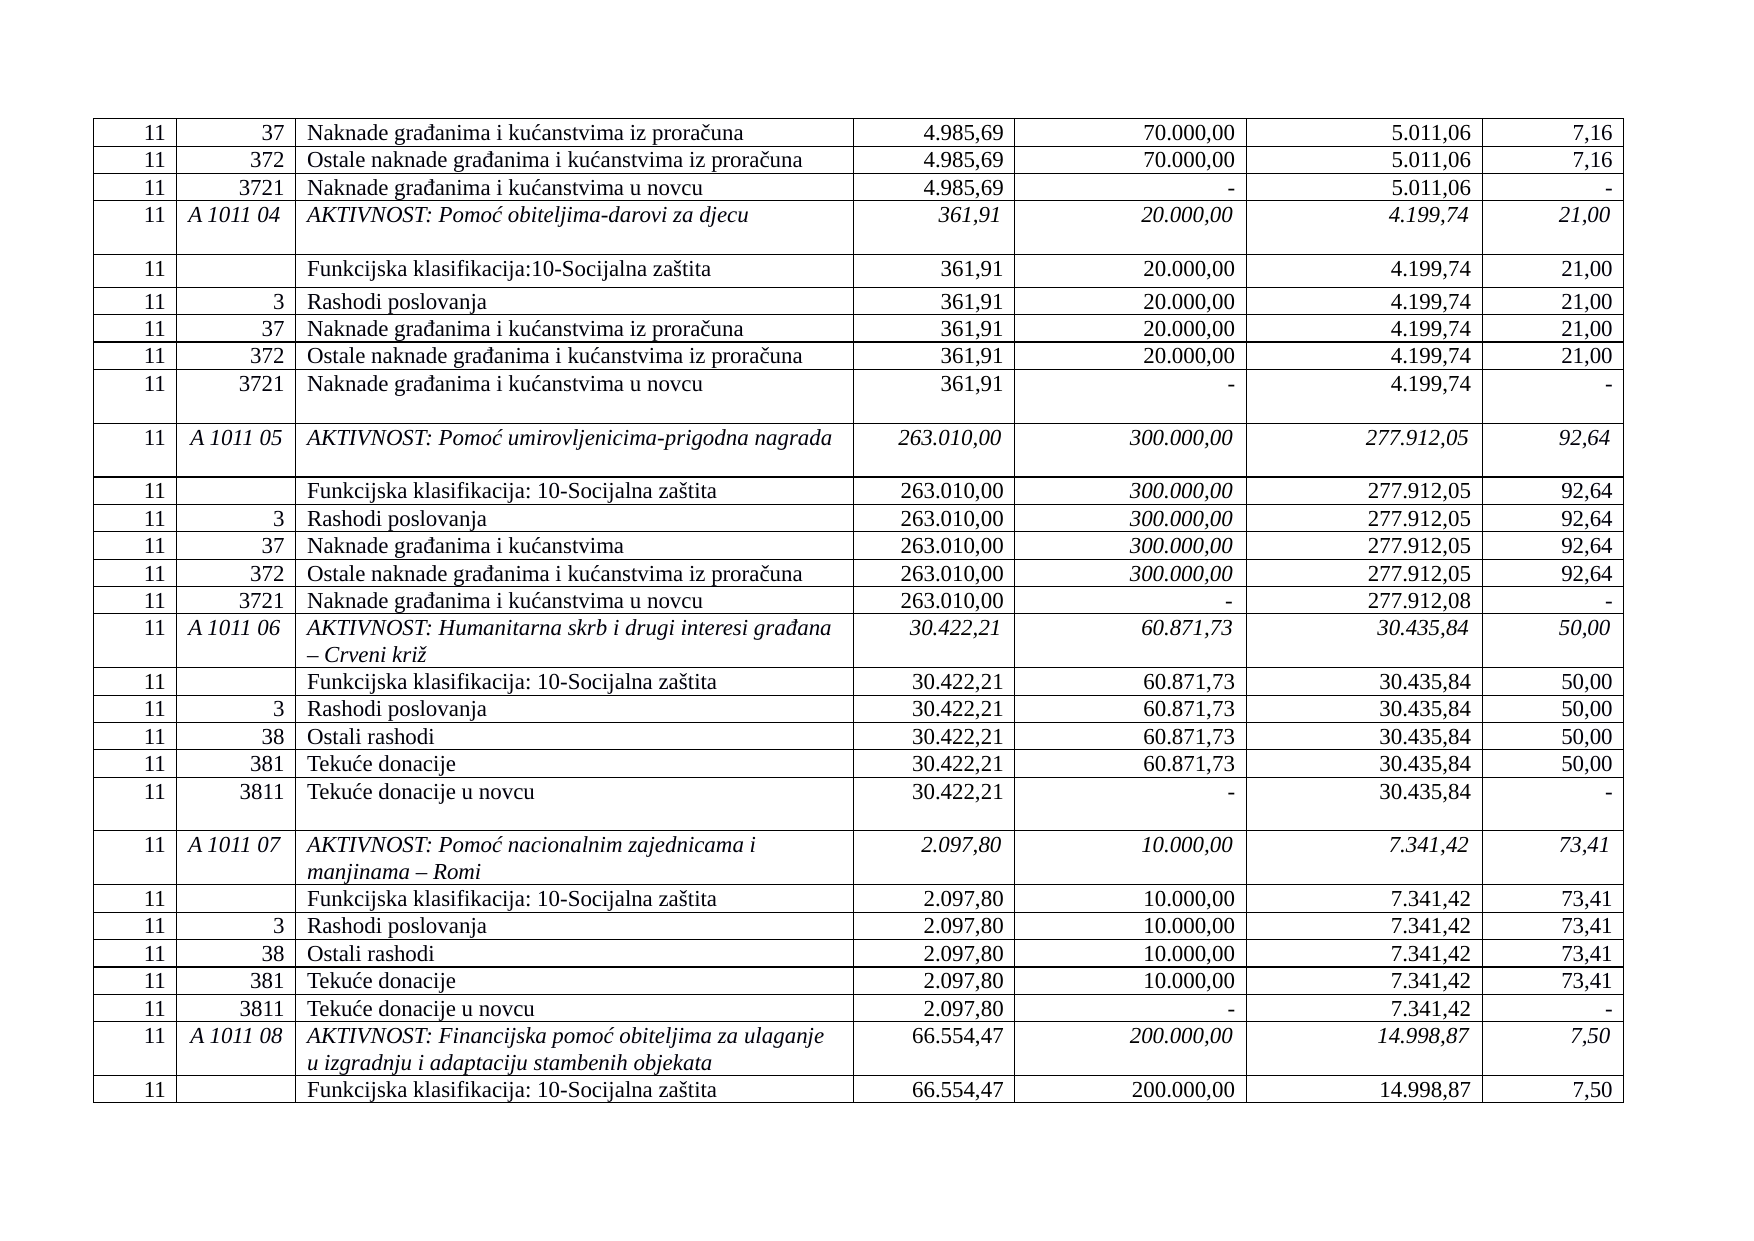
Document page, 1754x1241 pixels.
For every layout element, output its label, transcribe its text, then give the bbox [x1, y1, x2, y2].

table_cell 11 [94, 505, 176, 531]
table_cell 11 [94, 831, 176, 884]
table_cell 263.010,00 [854, 532, 1014, 558]
table_cell 200.000,00 [1015, 1022, 1246, 1075]
table_cell 21,00 [1483, 288, 1623, 314]
table_cell 7.341,42 [1247, 995, 1482, 1021]
table_cell - [1483, 174, 1623, 200]
table_cell 300.000,00 [1015, 560, 1246, 586]
table_cell 11 [94, 723, 176, 749]
table_cell 277.912,05 [1247, 424, 1482, 476]
table_cell 2.097,80 [854, 940, 1014, 966]
table_cell A 1011 04 [177, 201, 295, 254]
table_cell 21,00 [1483, 343, 1623, 369]
table_cell Rashodi poslovanja [296, 696, 853, 722]
table_cell 50,00 [1483, 696, 1623, 722]
table_cell 11 [94, 995, 176, 1021]
table_cell Naknade građanima i kućanstvima u novcu [296, 587, 853, 613]
table_cell A 1011 05 [177, 424, 295, 476]
table_cell - [1015, 778, 1246, 830]
table_cell 92,64 [1483, 560, 1623, 586]
table_cell 92,64 [1483, 478, 1623, 504]
table_cell Funkcijska klasifikacija: 10-Socijalna zaštita [296, 885, 853, 912]
table_cell 11 [94, 424, 176, 476]
table_cell - [1483, 995, 1623, 1021]
table_cell 30.435,84 [1247, 778, 1482, 830]
table_cell 21,00 [1483, 315, 1623, 341]
table_cell 11 [94, 696, 176, 722]
table_cell 38 [177, 723, 295, 749]
table_cell Rashodi poslovanja [296, 505, 853, 531]
table_cell Rashodi poslovanja [296, 288, 853, 314]
table_cell 300.000,00 [1015, 424, 1246, 476]
table_cell 200.000,00 [1015, 1076, 1246, 1102]
table_cell 3721 [177, 587, 295, 613]
table_cell 66.554,47 [854, 1076, 1014, 1102]
table_cell - [1015, 995, 1246, 1021]
table_cell 10.000,00 [1015, 885, 1246, 912]
table_cell 14.998,87 [1247, 1076, 1482, 1102]
table_cell 50,00 [1483, 668, 1623, 694]
table_cell 277.912,05 [1247, 505, 1482, 531]
table_cell - [1483, 370, 1623, 423]
table_cell 3 [177, 505, 295, 531]
table_cell 4.985,69 [854, 174, 1014, 200]
table_cell 11 [94, 940, 176, 966]
table_cell 30.422,21 [854, 668, 1014, 694]
table_cell 10.000,00 [1015, 968, 1246, 994]
table_cell - [1483, 778, 1623, 830]
table_cell 11 [94, 885, 176, 912]
table_cell 3721 [177, 174, 295, 200]
table_cell 277.912,05 [1247, 532, 1482, 558]
table_cell 11 [94, 1022, 176, 1075]
table_cell 14.998,87 [1247, 1022, 1482, 1075]
table_cell 10.000,00 [1015, 940, 1246, 966]
table_cell 11 [94, 532, 176, 558]
table_cell 37 [177, 315, 295, 341]
table_cell 361,91 [854, 255, 1014, 287]
table_cell 7,16 [1483, 119, 1623, 146]
table_cell 92,64 [1483, 532, 1623, 558]
table_cell 30.422,21 [854, 614, 1014, 667]
table_cell 361,91 [854, 370, 1014, 423]
table_cell 73,41 [1483, 885, 1623, 912]
table_cell 11 [94, 370, 176, 423]
table_cell 21,00 [1483, 255, 1623, 287]
table_cell AKTIVNOST: Humanitarna skrb i drugi interesi građana – Crveni križ [296, 614, 853, 667]
table_cell 66.554,47 [854, 1022, 1014, 1075]
table_cell 5.011,06 [1247, 147, 1482, 173]
table_cell 50,00 [1483, 723, 1623, 749]
table_cell 3811 [177, 995, 295, 1021]
table_cell 381 [177, 968, 295, 994]
table_cell 11 [94, 778, 176, 830]
table_cell 11 [94, 174, 176, 200]
table_cell 4.985,69 [854, 147, 1014, 173]
table_cell 20.000,00 [1015, 343, 1246, 369]
table_cell 7.341,42 [1247, 831, 1482, 884]
table_cell 372 [177, 343, 295, 369]
table_cell 3721 [177, 370, 295, 423]
table_cell 37 [177, 532, 295, 558]
table_cell - [1015, 587, 1246, 613]
table_cell Tekuće donacije u novcu [296, 778, 853, 830]
table_cell 2.097,80 [854, 995, 1014, 1021]
table_cell 263.010,00 [854, 560, 1014, 586]
table_cell A 1011 06 [177, 614, 295, 667]
table_cell 277.912,05 [1247, 478, 1482, 504]
table_cell AKTIVNOST: Pomoć obiteljima-darovi za djecu [296, 201, 853, 254]
table_cell 7.341,42 [1247, 968, 1482, 994]
table_cell 7.341,42 [1247, 913, 1482, 939]
table_cell 37 [177, 119, 295, 146]
table_cell 4.199,74 [1247, 370, 1482, 423]
table_cell 30.422,21 [854, 723, 1014, 749]
table_cell 11 [94, 560, 176, 586]
table_cell - [1483, 587, 1623, 613]
table_cell 11 [94, 147, 176, 173]
table_cell 381 [177, 750, 295, 777]
table_cell 92,64 [1483, 505, 1623, 531]
table_cell Ostale naknade građanima i kućanstvima iz proračuna [296, 147, 853, 173]
table_cell 3811 [177, 778, 295, 830]
table_cell [177, 1076, 295, 1102]
table_cell Naknade građanima i kućanstvima u novcu [296, 174, 853, 200]
table_cell 7,50 [1483, 1076, 1623, 1102]
table_cell 2.097,80 [854, 831, 1014, 884]
table_cell 4.199,74 [1247, 315, 1482, 341]
table_cell 300.000,00 [1015, 478, 1246, 504]
table_cell 30.435,84 [1247, 668, 1482, 694]
table_cell 3 [177, 696, 295, 722]
table_cell 277.912,05 [1247, 560, 1482, 586]
table_cell 50,00 [1483, 750, 1623, 777]
table_cell Naknade građanima i kućanstvima u novcu [296, 370, 853, 423]
table_cell 30.422,21 [854, 696, 1014, 722]
table_cell 50,00 [1483, 614, 1623, 667]
table_cell Tekuće donacije [296, 750, 853, 777]
table_cell 10.000,00 [1015, 831, 1246, 884]
table_cell 361,91 [854, 343, 1014, 369]
table_cell 277.912,08 [1247, 587, 1482, 613]
table_cell Funkcijska klasifikacija:10-Socijalna zaštita [296, 255, 853, 287]
table_cell 60.871,73 [1015, 614, 1246, 667]
table_cell 361,91 [854, 315, 1014, 341]
table_cell 3 [177, 913, 295, 939]
table_cell [177, 885, 295, 912]
table_cell 60.871,73 [1015, 696, 1246, 722]
table_cell 372 [177, 147, 295, 173]
table_cell 4.199,74 [1247, 343, 1482, 369]
table_cell Rashodi poslovanja [296, 913, 853, 939]
table_cell 20.000,00 [1015, 255, 1246, 287]
table_cell 372 [177, 560, 295, 586]
table_cell 73,41 [1483, 968, 1623, 994]
table_cell 4.985,69 [854, 119, 1014, 146]
table_cell - [1015, 370, 1246, 423]
table_cell AKTIVNOST: Pomoć umirovljenicima-prigodna nagrada [296, 424, 853, 476]
table_cell Funkcijska klasifikacija: 10-Socijalna zaštita [296, 478, 853, 504]
table_cell 5.011,06 [1247, 174, 1482, 200]
table_cell Ostale naknade građanima i kućanstvima iz proračuna [296, 343, 853, 369]
table_cell 60.871,73 [1015, 750, 1246, 777]
table_cell 361,91 [854, 288, 1014, 314]
table_cell 92,64 [1483, 424, 1623, 476]
table_cell 73,41 [1483, 940, 1623, 966]
table_cell 2.097,80 [854, 968, 1014, 994]
table_cell 11 [94, 913, 176, 939]
table_cell 3 [177, 288, 295, 314]
table_cell 263.010,00 [854, 587, 1014, 613]
table_cell 300.000,00 [1015, 532, 1246, 558]
table_cell 30.435,84 [1247, 696, 1482, 722]
table_cell [177, 255, 295, 287]
table_cell 30.422,21 [854, 750, 1014, 777]
table_cell 5.011,06 [1247, 119, 1482, 146]
table_cell 263.010,00 [854, 424, 1014, 476]
table_cell 7,16 [1483, 147, 1623, 173]
table_cell 11 [94, 614, 176, 667]
table_cell 60.871,73 [1015, 668, 1246, 694]
table_cell Ostali rashodi [296, 723, 853, 749]
table_cell Naknade građanima i kućanstvima iz proračuna [296, 315, 853, 341]
table_cell 21,00 [1483, 201, 1623, 254]
table_cell Funkcijska klasifikacija: 10-Socijalna zaštita [296, 1076, 853, 1102]
table_cell [177, 668, 295, 694]
table_cell Ostale naknade građanima i kućanstvima iz proračuna [296, 560, 853, 586]
table_cell 4.199,74 [1247, 255, 1482, 287]
table_cell 10.000,00 [1015, 913, 1246, 939]
table_cell 11 [94, 587, 176, 613]
table_cell A 1011 07 [177, 831, 295, 884]
table_cell 11 [94, 201, 176, 254]
table_cell 361,91 [854, 201, 1014, 254]
table_cell 7.341,42 [1247, 940, 1482, 966]
table_cell 4.199,74 [1247, 201, 1482, 254]
table_cell 263.010,00 [854, 505, 1014, 531]
table_cell 20.000,00 [1015, 201, 1246, 254]
table_cell AKTIVNOST: Financijska pomoć obiteljima za ulaganje u izgradnju i adaptaciju stambenih objekata [296, 1022, 853, 1075]
table_cell 73,41 [1483, 831, 1623, 884]
table_cell 11 [94, 668, 176, 694]
table_cell 70.000,00 [1015, 147, 1246, 173]
table_cell 30.435,84 [1247, 614, 1482, 667]
table_cell 11 [94, 750, 176, 777]
table_cell Naknade građanima i kućanstvima [296, 532, 853, 558]
table_cell 11 [94, 288, 176, 314]
table_cell Tekuće donacije [296, 968, 853, 994]
table_cell 7.341,42 [1247, 885, 1482, 912]
table_cell 7,50 [1483, 1022, 1623, 1075]
table_cell 11 [94, 255, 176, 287]
table_cell AKTIVNOST: Pomoć nacionalnim zajednicama i manjinama – Romi [296, 831, 853, 884]
table_cell 263.010,00 [854, 478, 1014, 504]
table_cell 73,41 [1483, 913, 1623, 939]
table_cell 30.435,84 [1247, 750, 1482, 777]
table_cell - [1015, 174, 1246, 200]
table_cell 38 [177, 940, 295, 966]
table_cell A 1011 08 [177, 1022, 295, 1075]
table_cell 11 [94, 1076, 176, 1102]
table_cell 30.435,84 [1247, 723, 1482, 749]
table_cell [177, 478, 295, 504]
table_cell Funkcijska klasifikacija: 10-Socijalna zaštita [296, 668, 853, 694]
table_cell 60.871,73 [1015, 723, 1246, 749]
table_cell 300.000,00 [1015, 505, 1246, 531]
table_cell 20.000,00 [1015, 315, 1246, 341]
table_cell 11 [94, 968, 176, 994]
table_cell Tekuće donacije u novcu [296, 995, 853, 1021]
table_cell 2.097,80 [854, 913, 1014, 939]
table_cell 2.097,80 [854, 885, 1014, 912]
table_cell 11 [94, 343, 176, 369]
table_cell 11 [94, 119, 176, 146]
table_cell Naknade građanima i kućanstvima iz proračuna [296, 119, 853, 146]
table_cell 70.000,00 [1015, 119, 1246, 146]
table_cell 30.422,21 [854, 778, 1014, 830]
table_cell 4.199,74 [1247, 288, 1482, 314]
table_cell 11 [94, 315, 176, 341]
table_cell 20.000,00 [1015, 288, 1246, 314]
table_cell Ostali rashodi [296, 940, 853, 966]
table_cell 11 [94, 478, 176, 504]
